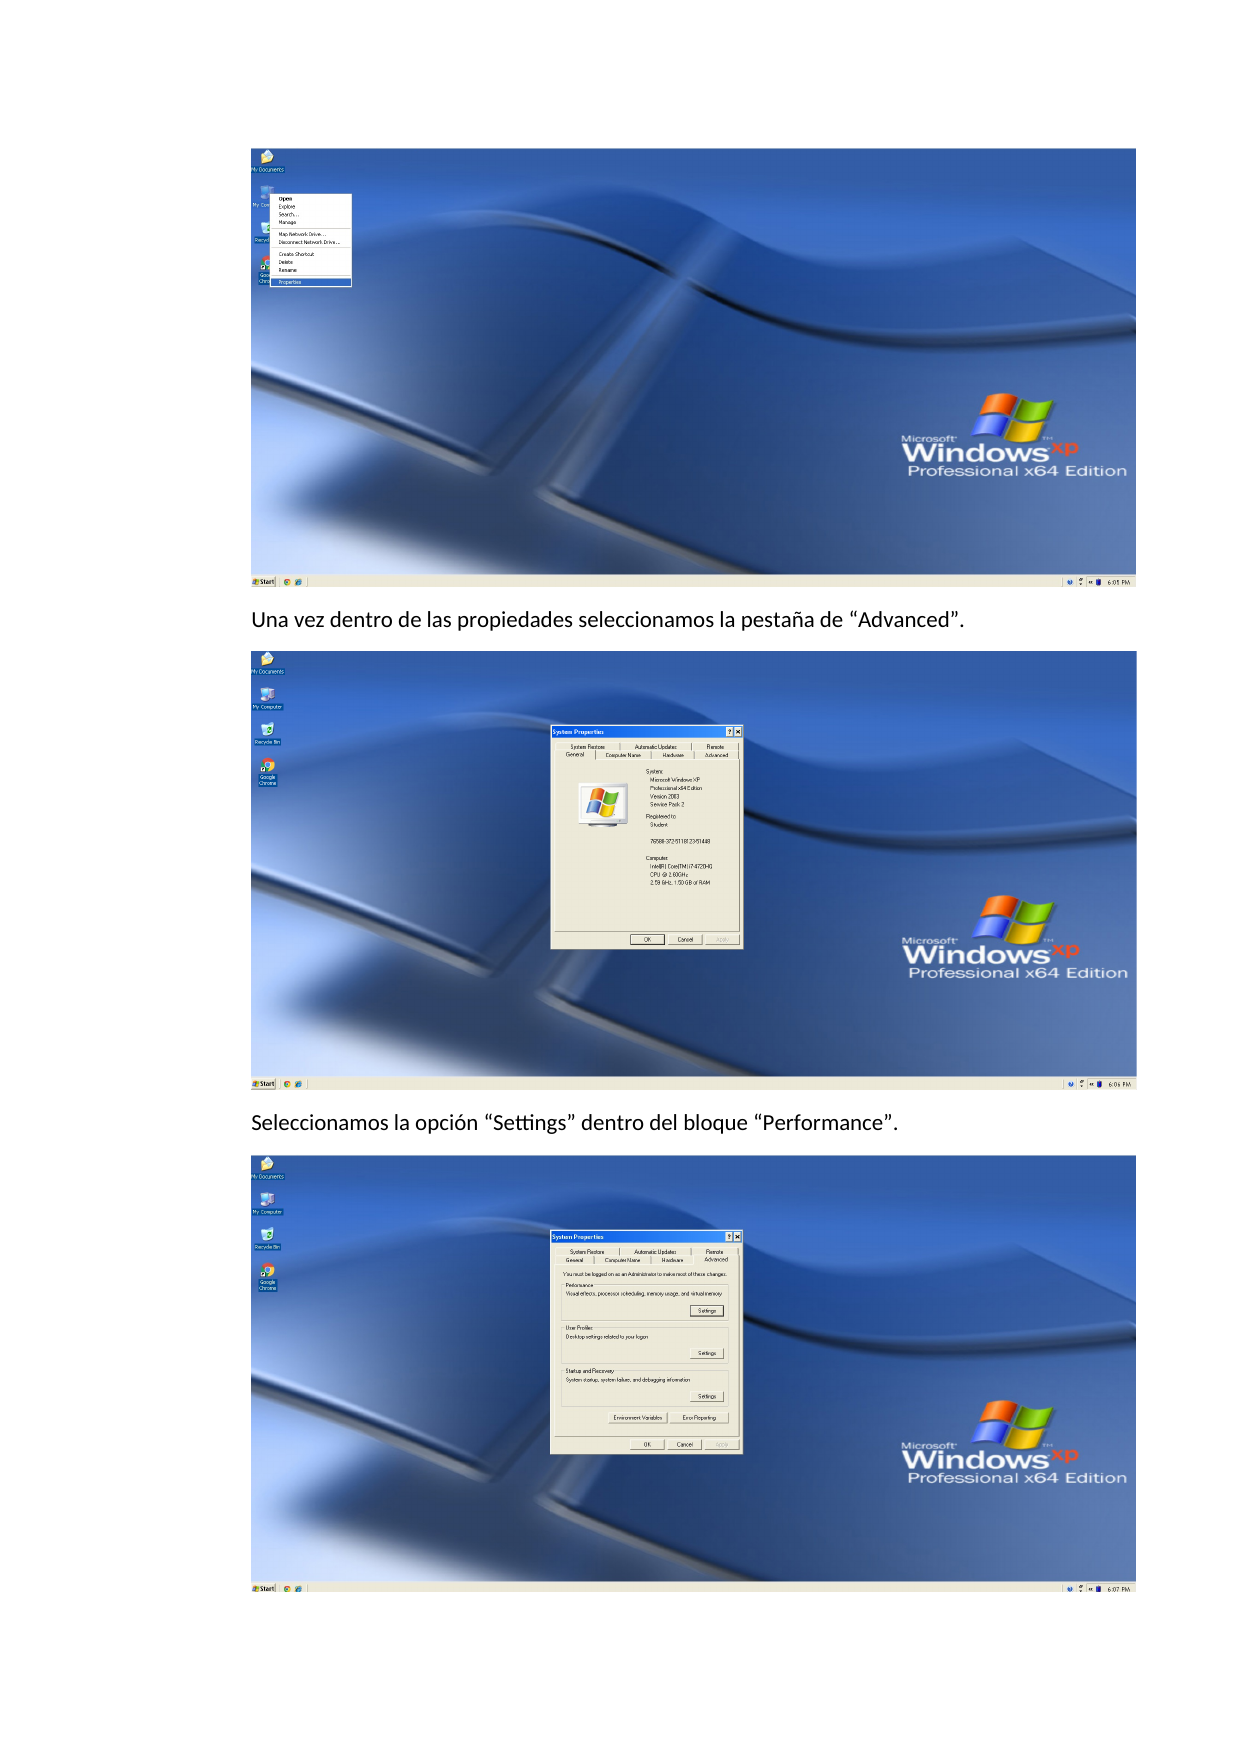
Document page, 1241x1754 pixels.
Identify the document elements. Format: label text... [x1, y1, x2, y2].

text Una vez dentro de las propiedades seleccionamos la pestaña de “Advanced”. [251, 605, 1063, 633]
text Seleccionamos la opción “Settings” dentro del bloque “Performance”. [251, 1108, 1063, 1136]
